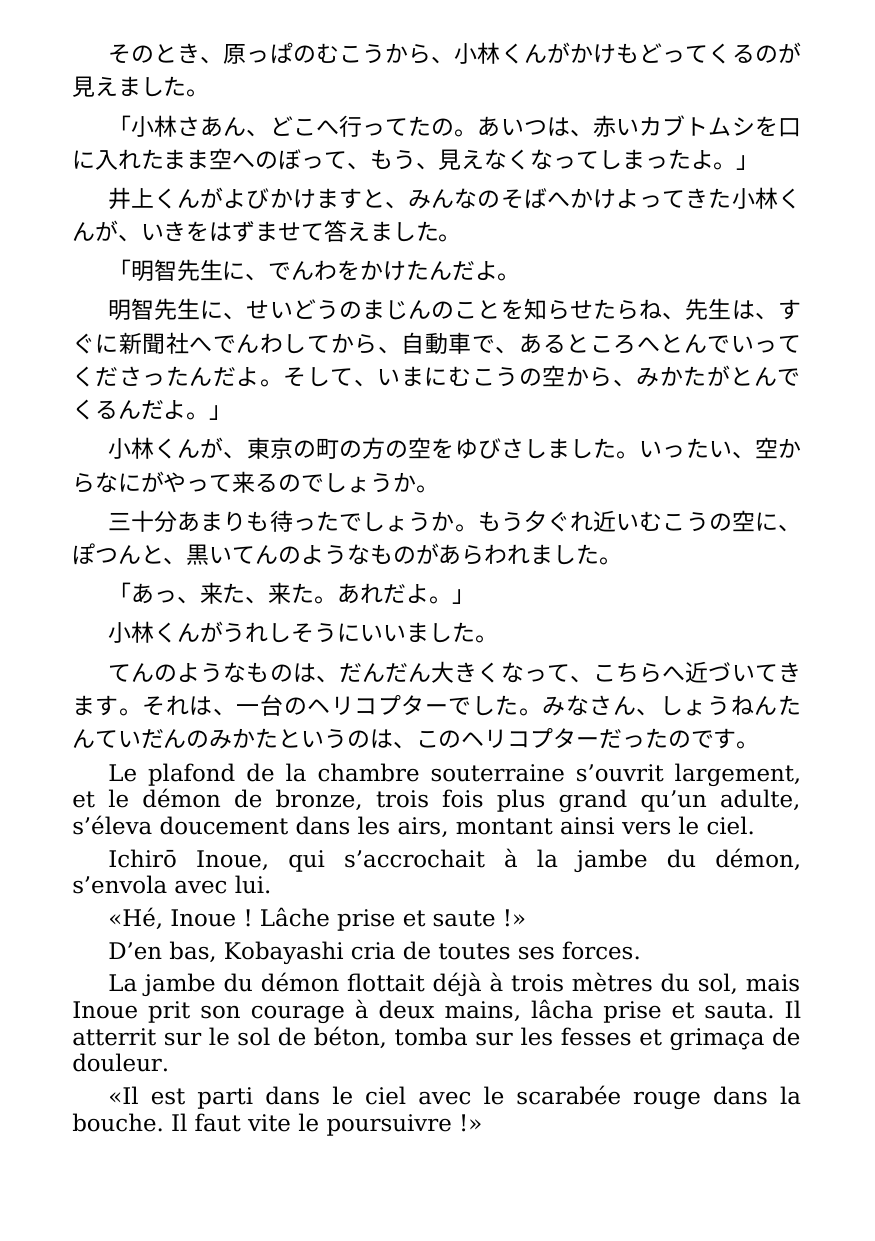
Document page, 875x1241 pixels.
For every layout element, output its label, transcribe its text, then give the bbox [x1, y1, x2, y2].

text La jambe du démon flottait déjà à trois mètres du sol, mais Inoue prit son courage à deux mains, lâcha prise et sauta. Il atterrit sur le sol de béton, tomba sur les fesses et grimaça de douleur. [72, 970, 802, 1077]
text 明智先生に、せいどうのまじんのことを知らせたらね、先生は、すぐに新聞社へでんわしてから、自動車で、あるところへとんでいってくださったんだよ。そして、いまにむこうの空から、みかたがとんでくるんだよ。」 [72, 292, 802, 425]
text そのとき、原っぱのむこうから、小林くんがかけもどってくるのが見えました。 [72, 36, 802, 102]
text Le plafond de la chambre souterraine s’ouvrit largement, et le démon de bronze, trois fois plus grand qu’un adulte, s’éleva doucement dans les airs, montant ainsi vers le ciel. [72, 760, 802, 840]
text D’en bas, Kobayashi cria de toutes ses forces. [72, 938, 802, 964]
text 小林くんがうれしそうにいいました。 [72, 615, 802, 648]
text 「小林さあん、どこへ行ってたの。あいつは、赤いカブトムシを口に入れたまま空へのぼって、もう、見えなくなってしまったよ。」 [72, 108, 802, 175]
text 三十分あまりも待ったでしょうか。もう夕ぐれ近いむこうの空に、ぽつんと、黒いてんのようなものがあらわれました。 [72, 504, 802, 570]
text 「あっ、来た、来た。あれだよ。」 [72, 576, 802, 609]
text てんのようなものは、だんだん大きくなって、こちらへ近づいてきます。それは、一台のヘリコプターでした。みなさん、しょうねんたんていだんのみかたというのは、このヘリコプターだったのです。 [72, 654, 802, 754]
text 小林くんが、東京の町の方の空をゆびさしました。いったい、空からなにがやって来るのでしょうか。 [72, 431, 802, 498]
text «Hé, Inoue ! Lâche prise et saute !» [72, 905, 802, 932]
text 井上くんがよびかけますと、みんなのそばへかけよってきた小林くんが、いきをはずませて答えました。 [72, 181, 802, 247]
text 「明智先生に、でんわをかけたんだよ。 [72, 253, 802, 286]
text Ichirō Inoue, qui s’accrochait à la jambe du démon, s’envola avec lui. [72, 846, 802, 899]
text «Il est parti dans le ciel avec le scarabée rouge dans la bouche. Il faut vite le poursuivre !» [72, 1083, 802, 1136]
